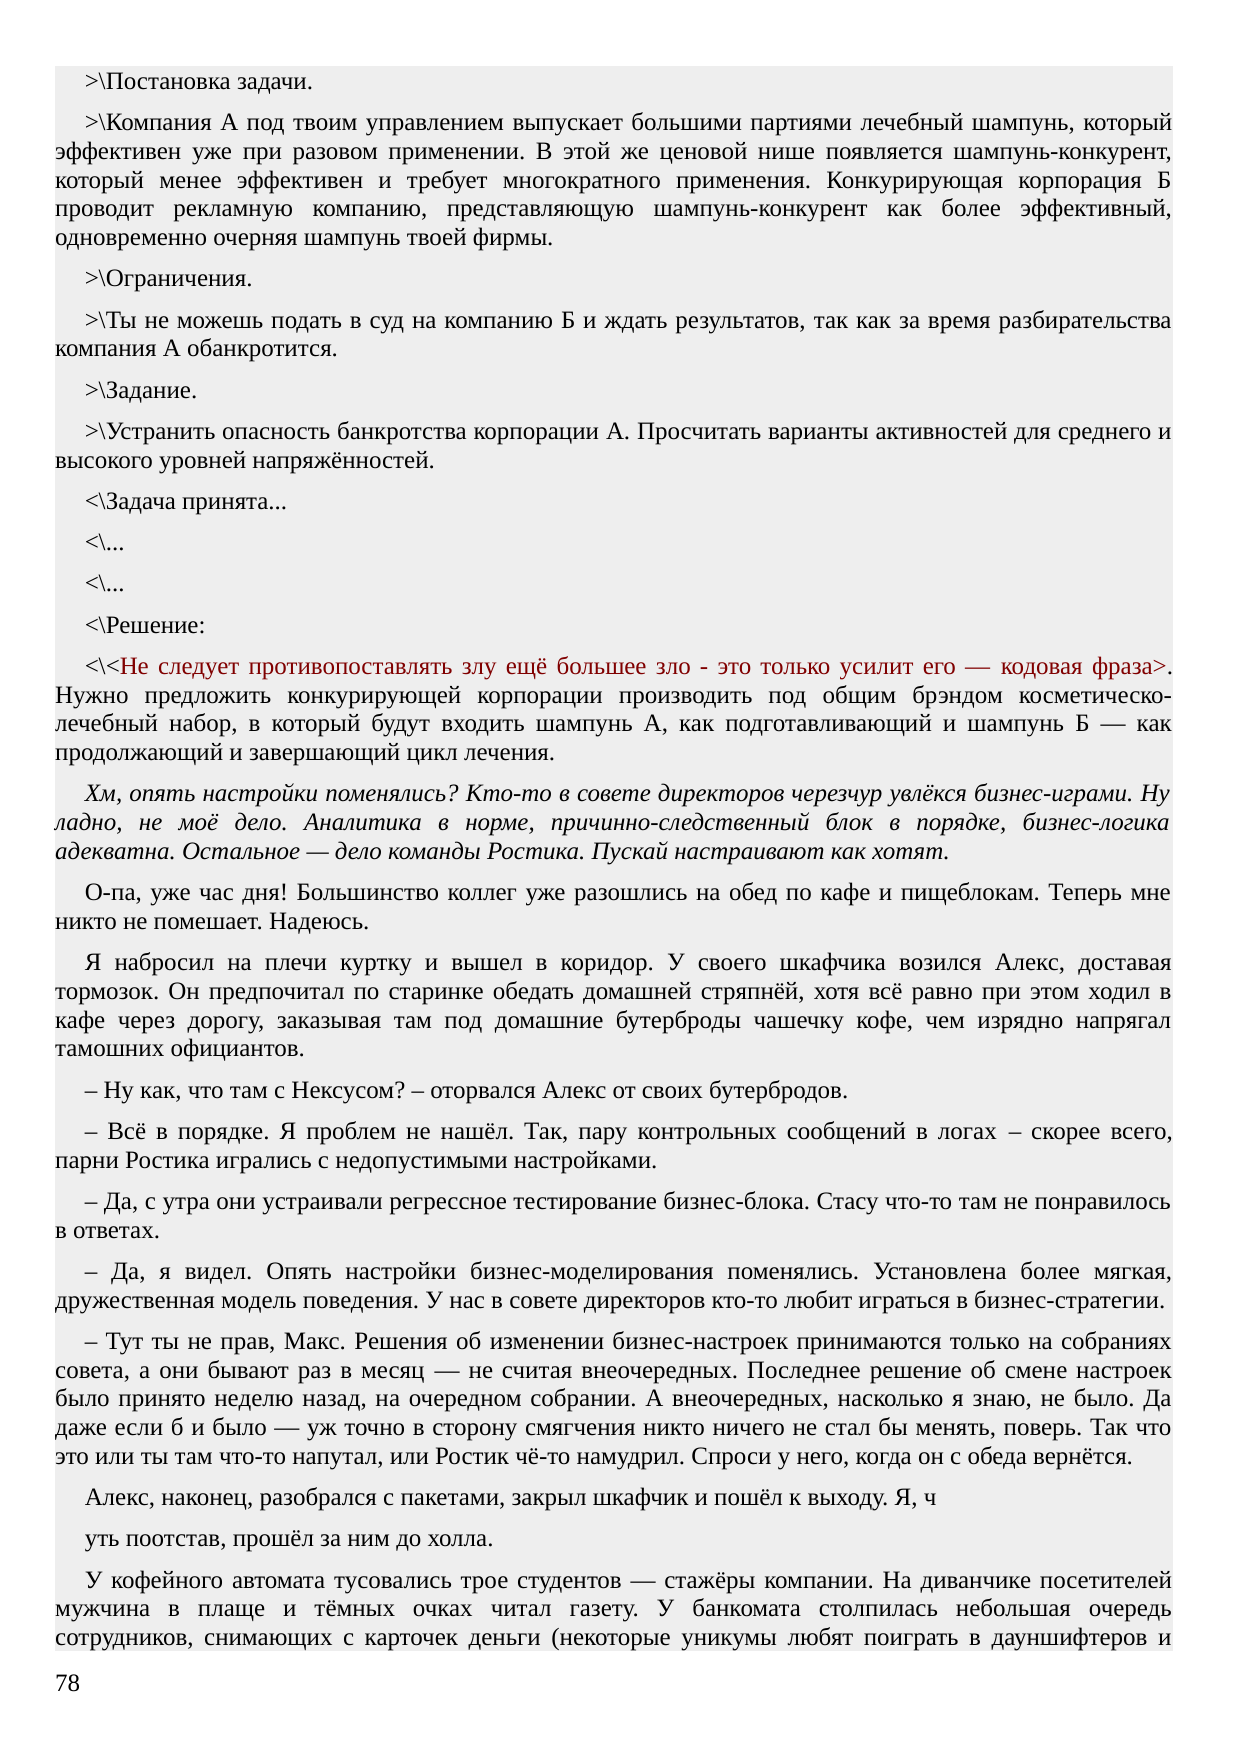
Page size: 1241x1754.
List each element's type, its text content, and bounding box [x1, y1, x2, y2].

text >\Ограничения. [55, 263, 1173, 292]
text – Да, я видел. Опять настройки бизнес-моделирования поменялись. Установлена более мягкая, дружественная модель поведения. У нас в совете директоров кто-то любит играться в бизнес-стратегии. [55, 1256, 1173, 1313]
text <\Решение: [55, 610, 1173, 638]
text – Всё в порядке. Я проблем не нашёл. Так, пару контрольных сообщений в логах – скорее всего, парни Ростика игрались с недопустимыми настройками. [55, 1116, 1173, 1173]
text уть поотстав, прошёл за ним до холла. [55, 1523, 1173, 1552]
text >\Ты не можешь подать в суд на компанию Б и ждать результатов, так как за время разбирательства компания А обанкротится. [55, 305, 1173, 362]
text – Тут ты не прав, Макс. Решения об изменении бизнес-настроек принимаются только на собраниях совета, а они бывают раз в месяц — не считая внеочередных. Последнее решение об смене настроек было принято неделю назад, на очередном собрании. А внеочередных, насколько я знаю, не было. Да даже если б и было — уж точно в сторону смягчения никто ничего не стал бы менять, поверь. Так что это или ты там что-то напутал, или Ростик чё-то намудрил. Спроси у него, когда он с обеда вернётся. [55, 1326, 1173, 1470]
text Хм, опять настройки поменялись? Кто-то в совете директоров черезчур увлёкся бизнес-играми. Ну ладно, не моё дело. Аналитика в норме, причинно-следственный блок в порядке, бизнес-логика адекватна. Остальное — дело команды Ростика. Пускай настраивают как хотят. [55, 778, 1173, 865]
text >\Компания А под твоим управлением выпускает большими партиями лечебный шампунь, который эффективен уже при разовом применении. В этой же ценовой нише появляется шампунь-конкурент, который менее эффективен и требует многократного применения. Конкурирующая корпорация Б проводит рекламную компанию, представляющую шампунь-конкурент как более эффективный, одновременно очерняя шампунь твоей фирмы. [55, 107, 1173, 251]
text Алекс, наконец, разобрался с пакетами, закрыл шкафчик и пошёл к выходу. Я, ч [55, 1482, 1173, 1511]
text О-па, уже час дня! Большинство коллег уже разошлись на обед по кафе и пищеблокам. Теперь мне никто не помешает. Надеюсь. [55, 877, 1173, 935]
text У кофейного автомата тусовались трое студентов — стажёры компании. На диванчике посетителей мужчина в плаще и тёмных очках читал газету. У банкомата столпилась небольшая очередь сотрудников, снимающих с карточек деньги (некоторые уникумы любят поиграть в дауншифтеров и [55, 1565, 1173, 1651]
text – Да, с утра они устраивали регрессное тестирование бизнес-блока. Стасу что-то там не понравилось в ответах. [55, 1186, 1173, 1243]
text <\Задача принята... [55, 486, 1173, 515]
text – Ну как, что там с Нексусом? – оторвался Алекс от своих бутербродов. [55, 1075, 1173, 1103]
text <\... [55, 568, 1173, 597]
text Я набросил на плечи куртку и вышел в коридор. У своего шкафчика возился Алекс, доставая тормозок. Он предпочитал по старинке обедать домашней стряпнёй, хотя всё равно при этом ходил в кафе через дорогу, заказывая там под домашние бутерброды чашечку кофе, чем изрядно напрягал тамошних официантов. [55, 947, 1173, 1062]
text <\<Не следует противопоставлять злу ещё большее зло - это только усилит его — кодовая фраза>. Нужно предложить конкурирующей корпорации производить под общим брэндом косметическо-лечебный набор, в который будут входить шампунь А, как подготавливающий и шампунь Б — как продолжающий и завершающий цикл лечения. [55, 651, 1173, 766]
text >\Постановка задачи. [55, 66, 1173, 95]
text <\... [55, 527, 1173, 556]
text >\Задание. [55, 375, 1173, 403]
text >\Устранить опасность банкротства корпорации А. Просчитать варианты активностей для среднего и высокого уровней напряжённостей. [55, 416, 1173, 473]
